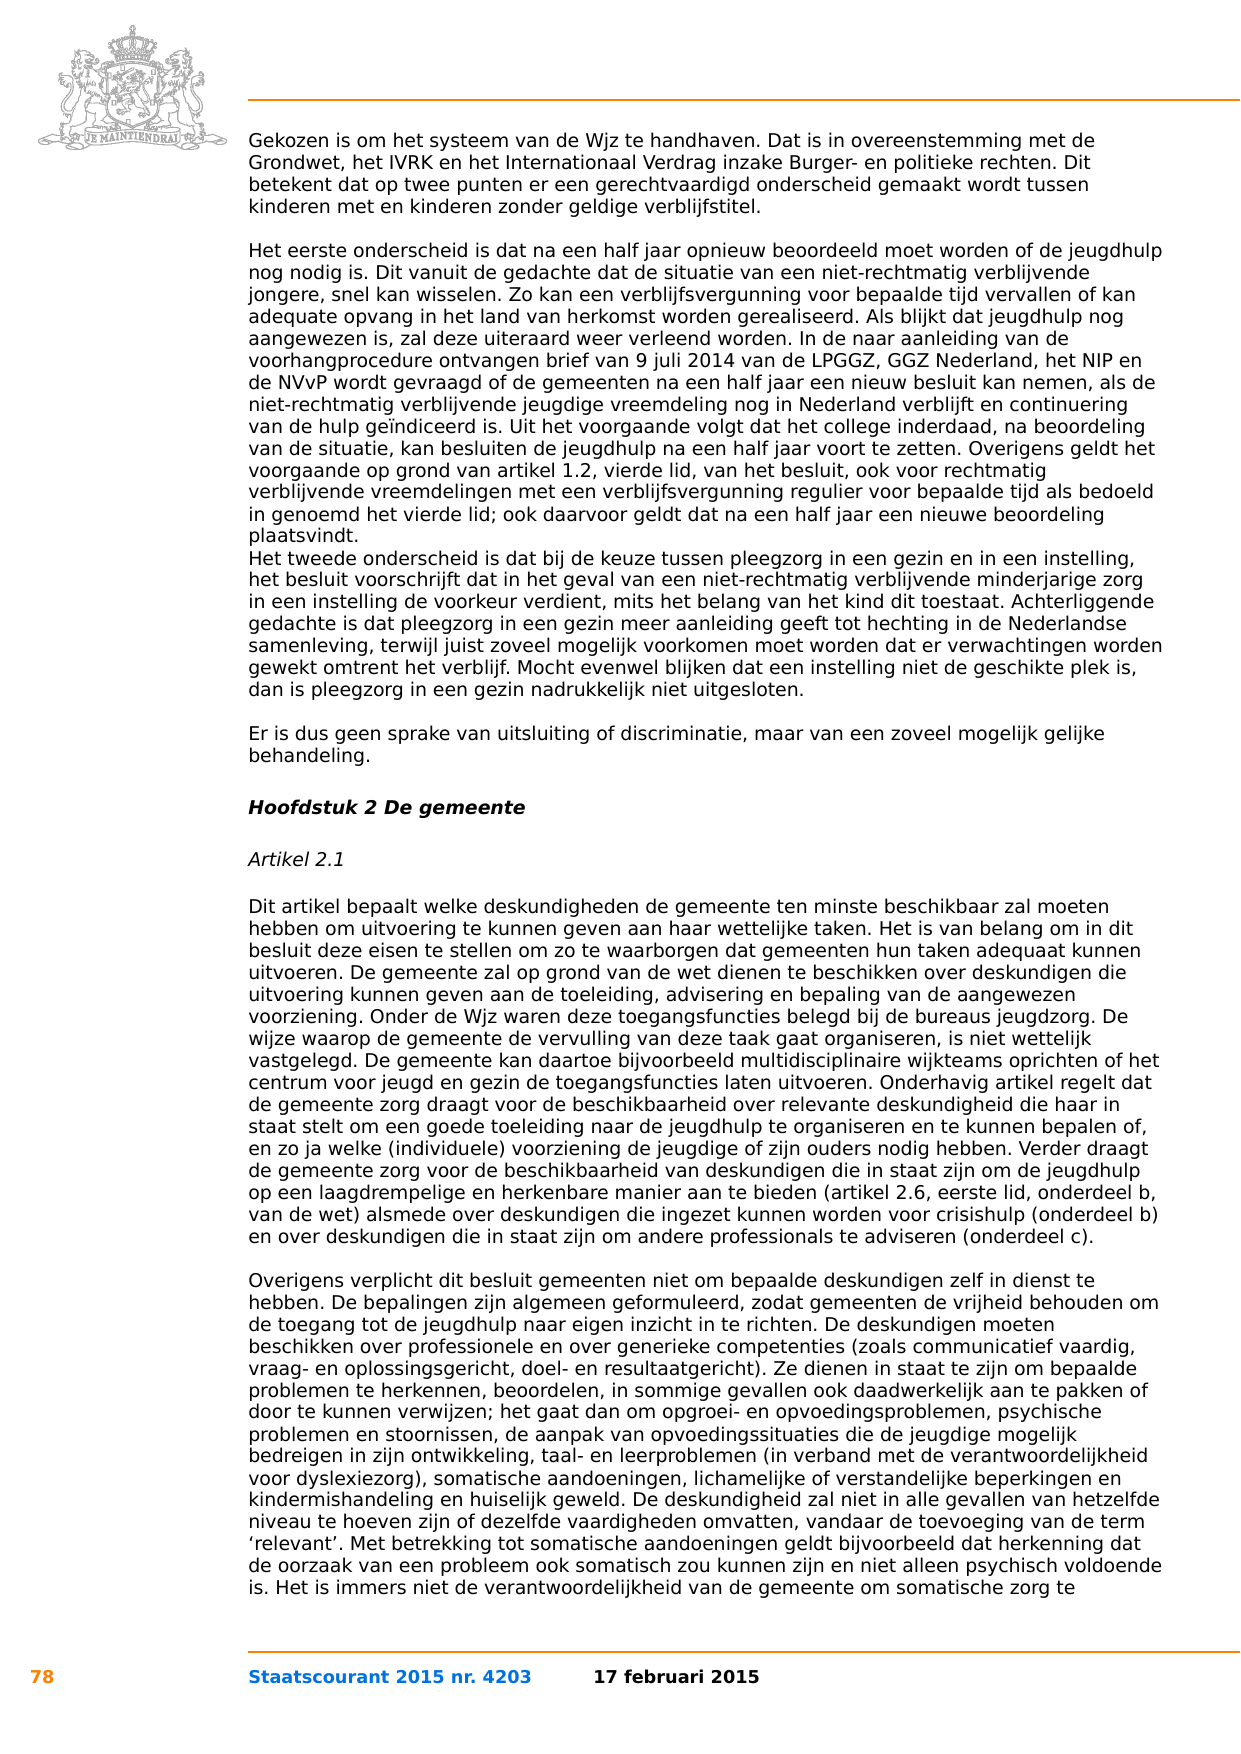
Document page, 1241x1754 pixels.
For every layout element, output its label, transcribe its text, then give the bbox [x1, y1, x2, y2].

subtitle Artikel 2.1 [248, 849, 1163, 871]
text Het eerste onderscheid is dat na een half jaar opnieuw beoordeeld moet worden of de jeugdhulp nog nodig is. Dit vanuit de gedachte dat de situatie van een niet-rechtmatig verblijvende jongere, snel kan wisselen. Zo kan een verblijfsvergunning voor bepaalde tijd vervallen of kan adequate opvang in het land van herkomst worden gerealiseerd. Als blijkt dat jeugdhulp nog aangewezen is, zal deze uiteraard weer verleend worden. In de naar aanleiding van de voorhangprocedure ontvangen brief van 9 juli 2014 van de LPGGZ, GGZ Nederland, het NIP en de NVvP wordt gevraagd of de gemeenten na een half jaar een nieuw besluit kan nemen, als de niet-rechtmatig verblijvende jeugdige vreemdeling nog in Nederland verblijft en continuering van de hulp geïndiceerd is. Uit het voorgaande volgt dat het college inderdaad, na beoordeling van de situatie, kan besluiten de jeugdhulp na een half jaar voort te zetten. Overigens geldt het voorgaande op grond van artikel 1.2, vierde lid, van het besluit, ook voor rechtmatig verblijvende vreemdelingen met een verblijfsvergunning regulier voor bepaalde tijd als bedoeld in genoemd het vierde lid; ook daarvoor geldt dat na een half jaar een nieuwe beoordeling plaatsvindt. [248, 240, 1163, 547]
text Het tweede onderscheid is dat bij de keuze tussen pleegzorg in een gezin en in een instelling, het besluit voorschrijft dat in het geval van een niet-rechtmatig verblijvende minderjarige zorg in een instelling de voorkeur verdient, mits het belang van het kind dit toestaat. Achterliggende gedachte is dat pleegzorg in een gezin meer aanleiding geeft tot hechting in de Nederlandse samenleving, terwijl juist zoveel mogelijk voorkomen moet worden dat er verwachtingen worden gewekt omtrent het verblijf. Mocht evenwel blijken dat een instelling niet de geschikte plek is, dan is pleegzorg in een gezin nadrukkelijk niet uitgesloten. [248, 547, 1163, 701]
text Overigens verplicht dit besluit gemeenten niet om bepaalde deskundigen zelf in dienst te hebben. De bepalingen zijn algemeen geformuleerd, zodat gemeenten de vrijheid behouden om de toegang tot de jeugdhulp naar eigen inzicht in te richten. De deskundigen moeten beschikken over professionele en over generieke competenties (zoals communicatief vaardig, vraag- en oplossingsgericht, doel- en resultaatgericht). Ze dienen in staat te zijn om bepaalde problemen te herkennen, beoordelen, in sommige gevallen ook daadwerkelijk aan te pakken of door te kunnen verwijzen; het gaat dan om opgroei- en opvoedingsproblemen, psychische problemen en stoornissen, de aanpak van opvoedingssituaties die de jeugdige mogelijk bedreigen in zijn ontwikkeling, taal- en leerproblemen (in verband met de verantwoordelijkheid voor dyslexiezorg), somatische aandoeningen, lichamelijke of verstandelijke beperkingen en kindermishandeling en huiselijk geweld. De deskundigheid zal niet in alle gevallen van hetzelfde niveau te hoeven zijn of dezelfde vaardigheden omvatten, vandaar de toevoeging van de term ‘relevant’. Met betrekking tot somatische aandoeningen geldt bijvoorbeeld dat herkenning dat de oorzaak van een probleem ook somatisch zou kunnen zijn en niet alleen psychisch voldoende is. Het is immers niet de verantwoordelijkheid van de gemeente om somatische zorg te [248, 1269, 1163, 1599]
picture [38, 25, 227, 150]
text Gekozen is om het systeem van de Wjz te handhaven. Dat is in overeenstemming met de Grondwet, het IVRK en het Internationaal Verdrag inzake Burger- en politieke rechten. Dit betekent dat op twee punten er een gerechtvaardigd onderscheid gemaakt wordt tussen kinderen met en kinderen zonder geldige verblijfstitel. [248, 130, 1163, 218]
text Er is dus geen sprake van uitsluiting of discriminatie, maar van een zoveel mogelijk gelijke behandeling. [248, 723, 1163, 767]
subtitle Hoofdstuk 2 De gemeente [248, 797, 1163, 819]
text Dit artikel bepaalt welke deskundigheden de gemeente ten minste beschikbaar zal moeten hebben om uitvoering te kunnen geven aan haar wettelijke taken. Het is van belang om in dit besluit deze eisen te stellen om zo te waarborgen dat gemeenten hun taken adequaat kunnen uitvoeren. De gemeente zal op grond van de wet dienen te beschikken over deskundigen die uitvoering kunnen geven aan de toeleiding, advisering en bepaling van de aangewezen voorziening. Onder de Wjz waren deze toegangsfuncties belegd bij de bureaus jeugdzorg. De wijze waarop de gemeente de vervulling van deze taak gaat organiseren, is niet wettelijk vastgelegd. De gemeente kan daartoe bijvoorbeeld multidisciplinaire wijkteams oprichten of het centrum voor jeugd en gezin de toegangsfuncties laten uitvoeren. Onderhavig artikel regelt dat de gemeente zorg draagt voor de beschikbaarheid over relevante deskundigheid die haar in staat stelt om een goede toeleiding naar de jeugdhulp te organiseren en te kunnen bepalen of, en zo ja welke (individuele) voorziening de jeugdige of zijn ouders nodig hebben. Verder draagt de gemeente zorg voor de beschikbaarheid van deskundigen die in staat zijn om de jeugdhulp op een laagdrempelige en herkenbare manier aan te bieden (artikel 2.6, eerste lid, onderdeel b, van de wet) alsmede over deskundigen die ingezet kunnen worden voor crisishulp (onderdeel b) en over deskundigen die in staat zijn om andere professionals te adviseren (onderdeel c). [248, 896, 1163, 1248]
